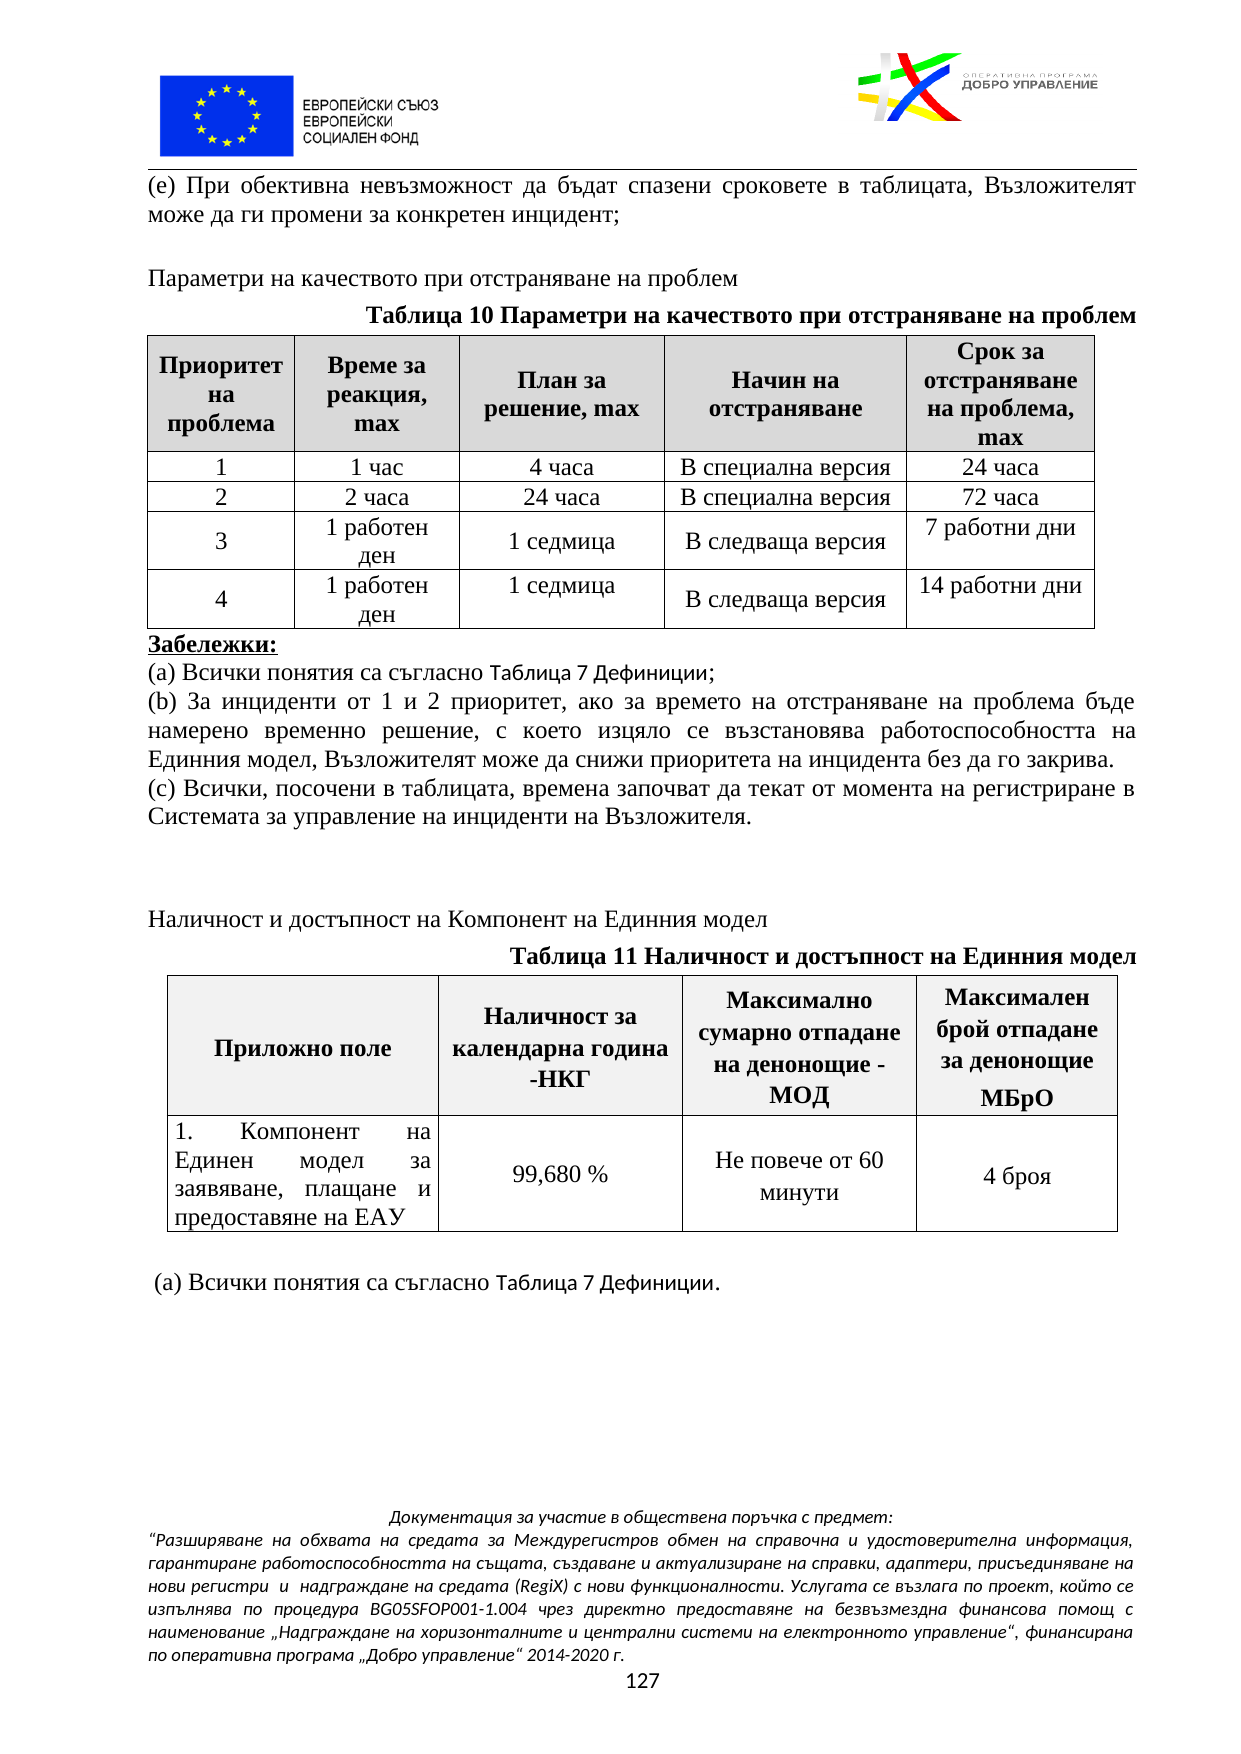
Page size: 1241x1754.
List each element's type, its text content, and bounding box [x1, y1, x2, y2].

table_cell 3 [148, 512, 294, 569]
text (c) Всички, посочени в таблицата, времена започват да текат от момента на регистриране в Системата за управление на инциденти на Възложителя. [148, 773, 1137, 830]
text (e) При обективна невъзможност да бъдат спазени сроковете в таблицата, Възложителят може да ги промени за конкретен инцидент; [148, 170, 1137, 228]
table_cell 72 часа [907, 482, 1094, 511]
table_header Срок за отстраняване на проблема, max [907, 336, 1094, 451]
table_cell 4 часа [460, 452, 664, 481]
table_cell В специална версия [665, 482, 906, 511]
table_header Време за реакция, max [295, 336, 459, 451]
table_cell 1 седмица [460, 570, 664, 628]
table_cell 1. Компонент на Единен модел за заявяване, плащане и предоставяне на ЕАУ [168, 1116, 438, 1231]
table_header Наличност за календарна година -НКГ [439, 976, 682, 1115]
table_header Максимален брой отпадане за денонощие МБрО [917, 976, 1117, 1115]
table_cell 4 броя [917, 1116, 1117, 1231]
table_header План за решение, max [460, 336, 664, 451]
table_cell 1 [148, 452, 294, 481]
text Забележки: [148, 629, 1137, 657]
table_cell 1 седмица [460, 512, 664, 569]
subtitle Наличност и достъпност на Компонент на Единния модел [148, 904, 1137, 932]
table_cell В следваща версия [665, 570, 906, 628]
table_cell В следваща версия [665, 512, 906, 569]
text (а) Всички понятия са съгласно Таблица 7 Дефиниции; [148, 657, 1137, 686]
table_header Максимално сумарно отпадане на денонощие - МОД [683, 976, 916, 1115]
table_cell 2 часа [295, 482, 459, 511]
table_cell 99,680 % [439, 1116, 682, 1231]
table_cell 4 [148, 570, 294, 628]
table_cell 1 работен ден [295, 512, 459, 569]
text (b) За инциденти от 1 и 2 приоритет, ако за времето на отстраняване на проблема бъде намерено временно решение, с което изцяло се възстановява работоспособността на Единния модел, Възложителят може да снижи приоритета на инцидента без да го закрива. [148, 686, 1137, 773]
table_cell 7 работни дни [907, 512, 1094, 569]
table_header Приоритет на проблема [148, 336, 294, 451]
table_cell В специална версия [665, 452, 906, 481]
text Таблица 10 Параметри на качеството при отстраняване на проблем [148, 300, 1137, 329]
table_cell 24 часа [460, 482, 664, 511]
table_cell 14 работни дни [907, 570, 1094, 628]
table_cell Не повече от 60 минути [683, 1116, 916, 1231]
text Таблица 11 Наличност и достъпност на Единния модел [148, 941, 1137, 969]
table_cell 2 [148, 482, 294, 511]
text (а) Всички понятия са съгласно Таблица 7 Дефиниции. [148, 1267, 1137, 1296]
table_cell 24 часа [907, 452, 1094, 481]
subtitle Параметри на качеството при отстраняване на проблем [148, 263, 1137, 292]
table_cell 1 час [295, 452, 459, 481]
table_cell 1 работен ден [295, 570, 459, 628]
table_header Начин на отстраняване [665, 336, 906, 451]
table_header Приложно поле [168, 976, 438, 1115]
